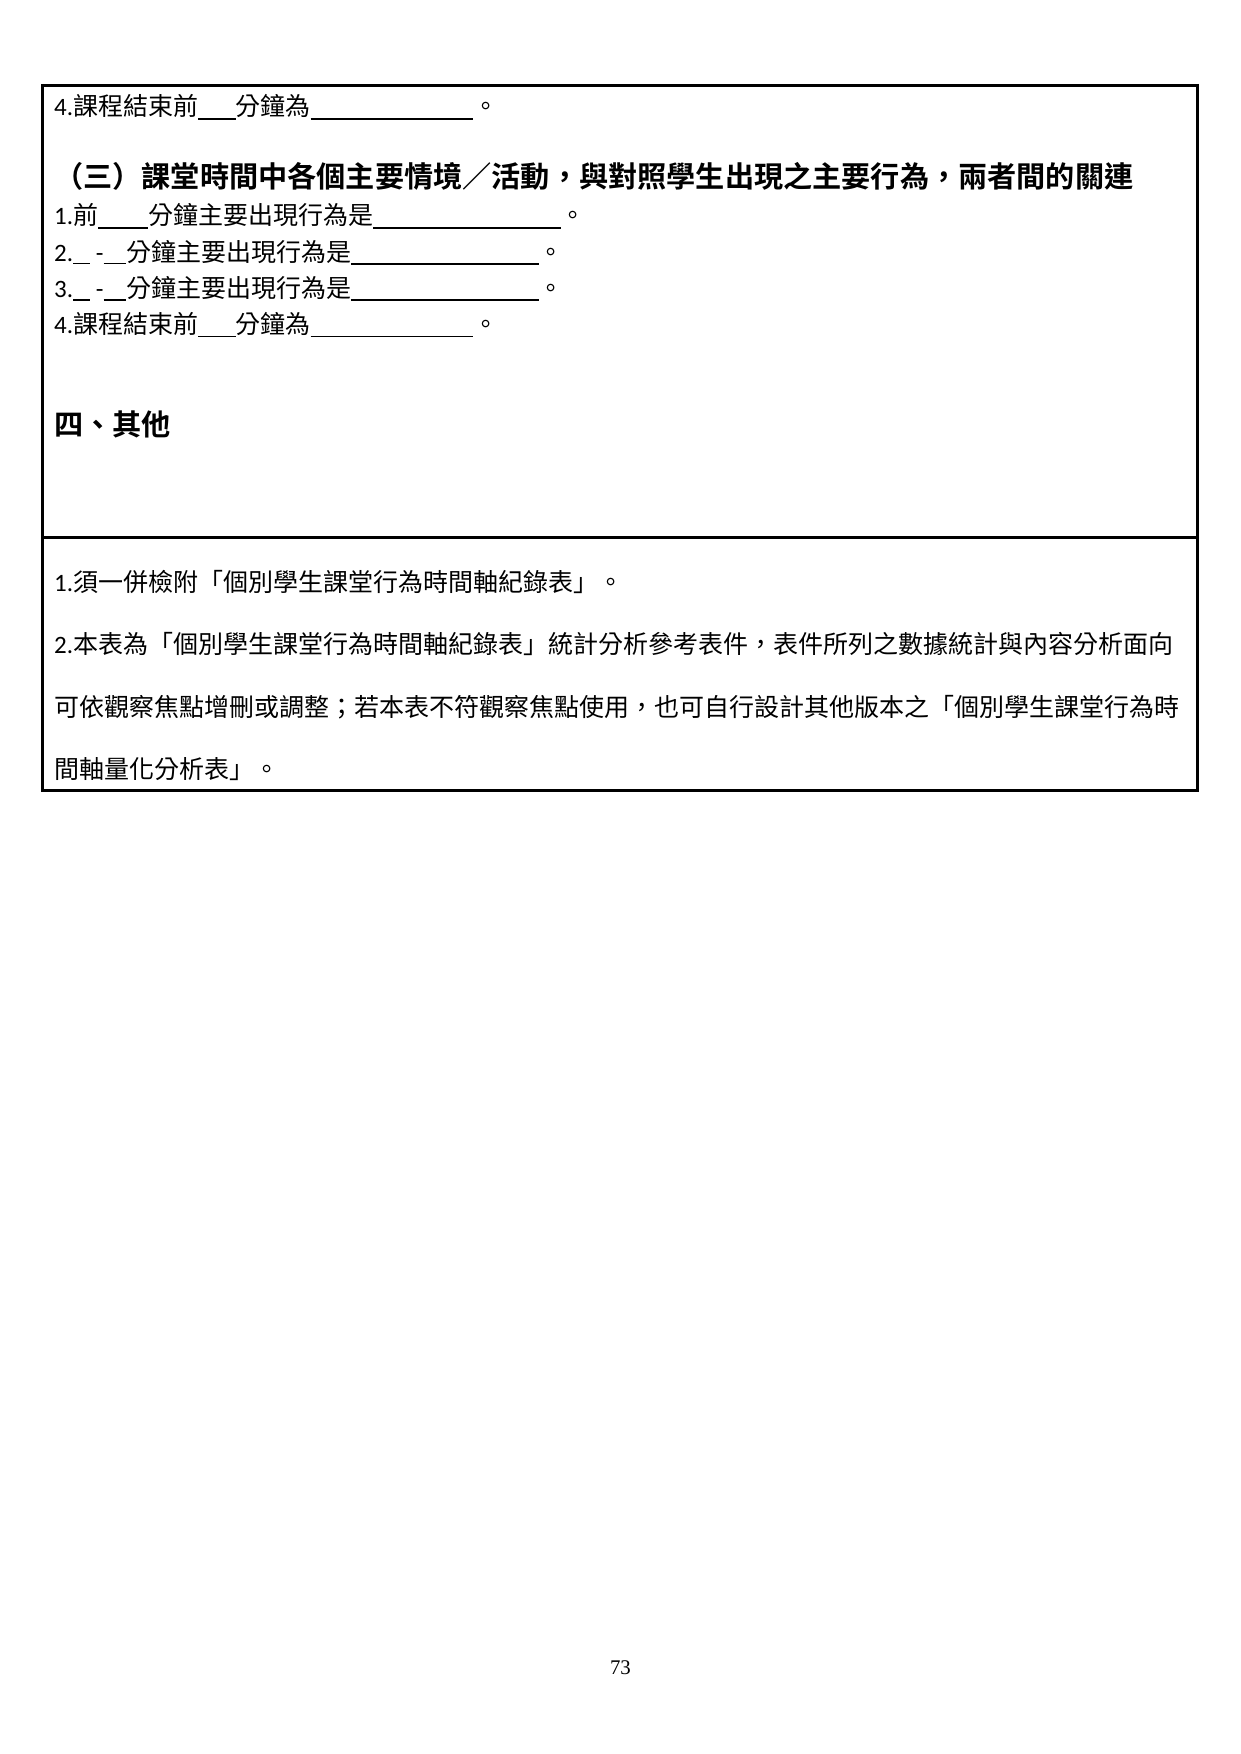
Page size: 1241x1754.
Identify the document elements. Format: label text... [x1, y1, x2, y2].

table_cell 4.課程結束前 分鐘為 。 （三）課堂時間中各個主要情境∕活動，與對照學生出現之主要行為，兩者間的關連 1.前 分鐘主要出現行為是 。 2. - 分鐘主要出現行為是 。 3. - 分鐘主要出現行為是 。 4.課程結束前 分鐘為 。 四、其他 [44, 87, 1196, 536]
table_cell 1.須一併檢附「個別學生課堂行為時間軸紀錄表」。 2.本表為「個別學生課堂行為時間軸紀錄表」統計分析參考表件，表件所列之數據統計與內容分析面向可依觀察焦點增刪或調整；若本表不符觀察焦點使用，也可自行設計其他版本之「個別學生課堂行為時間軸量化分析表」。 [44, 539, 1196, 789]
